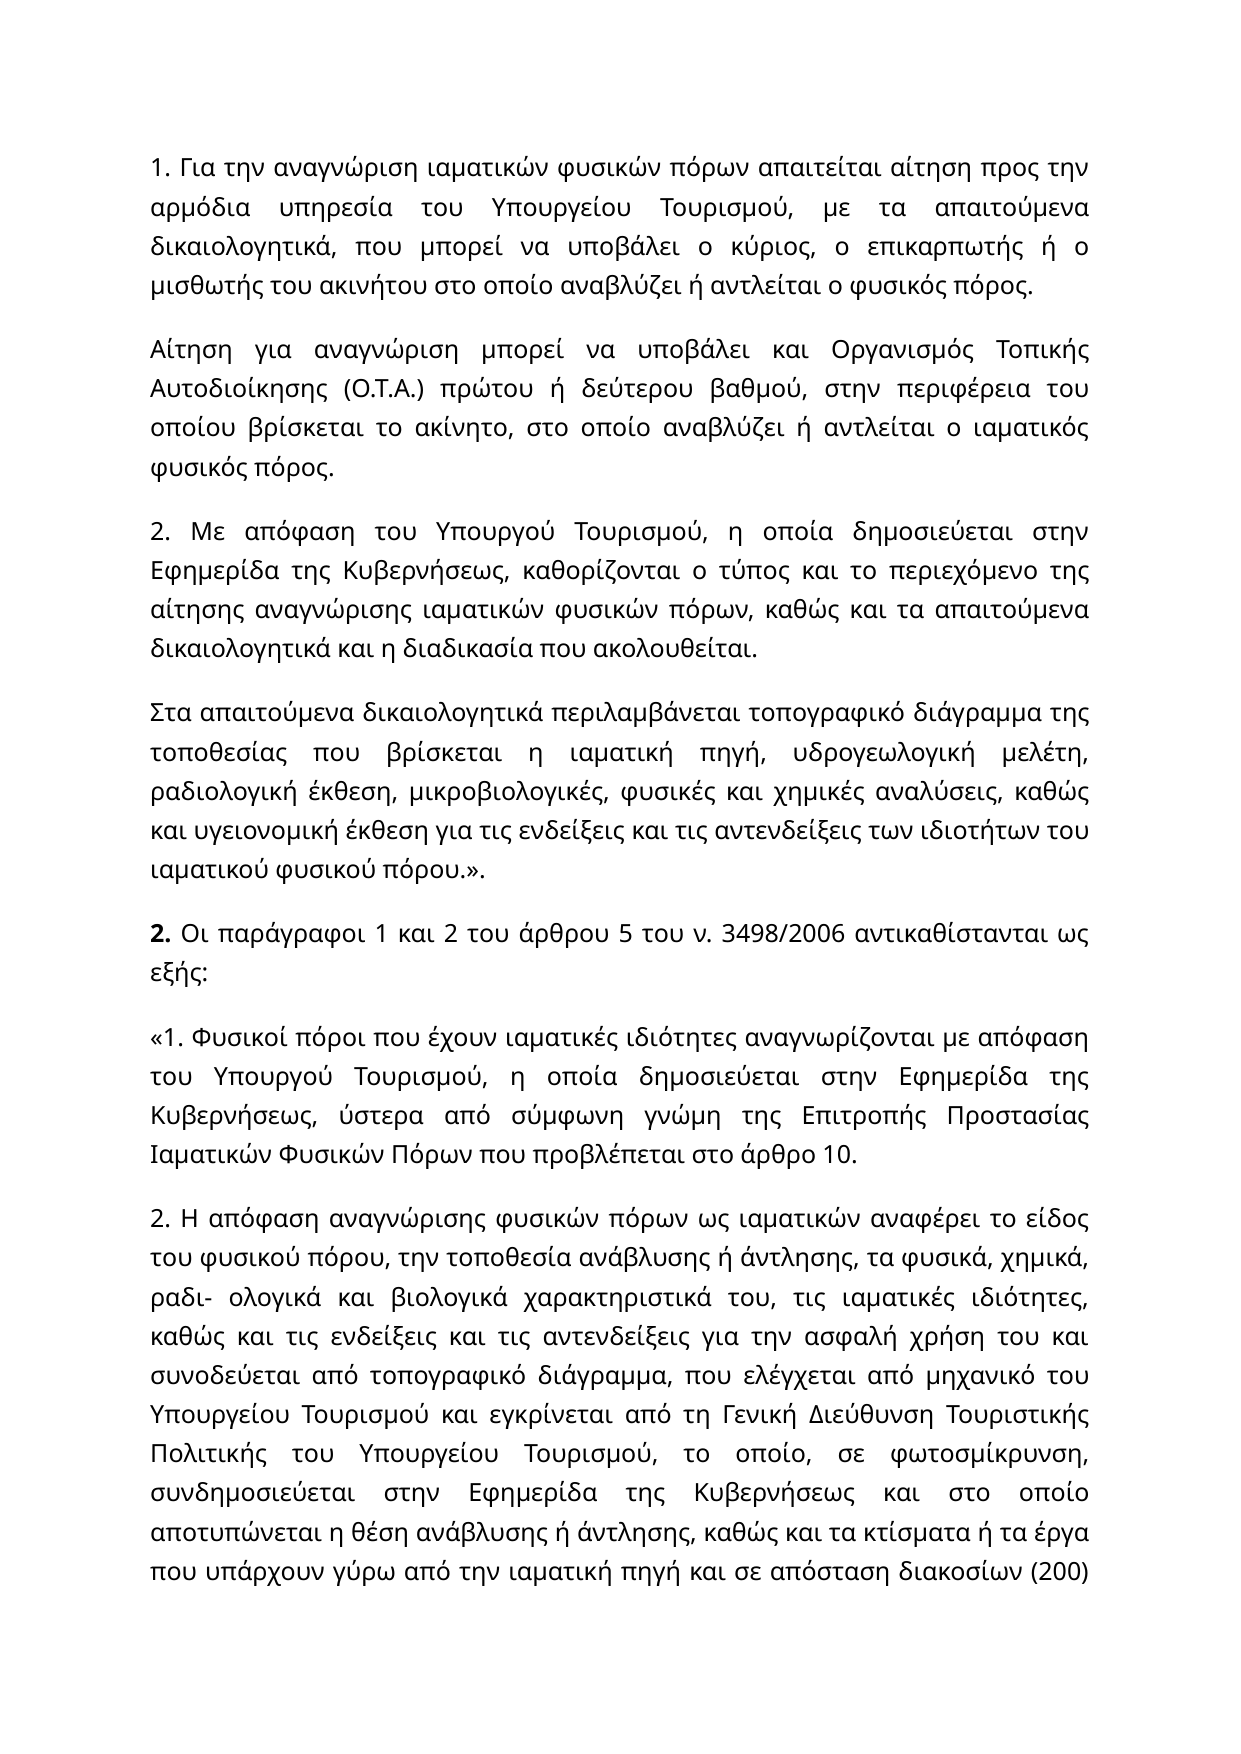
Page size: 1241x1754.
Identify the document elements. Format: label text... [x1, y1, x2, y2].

text 2. Με απόφαση του Υπουργού Τουρισμού, η οποία δημοσιεύεται στην Εφημερίδα της Κυβερνήσεως, καθορίζονται ο τύπος και το περιεχόμενο της αίτησης αναγνώρισης ιαματικών φυσικών πόρων, καθώς και τα απαιτούμενα δικαιολογητικά και η διαδικασία που ακολουθείται. [150, 513, 1090, 665]
text 2. Οι παράγραφοι 1 και 2 του άρθρου 5 του ν. 3498/2006 αντικαθίστανται ως εξής: [150, 916, 1090, 989]
text 2. Η απόφαση αναγνώρισης φυσικών πόρων ως ιαματικών αναφέρει το είδος του φυσικού πόρου, την τοποθεσία ανάβλυσης ή άντλησης, τα φυσικά, χημικά, ραδι- ολογικά και βιολογικά χαρακτηριστικά του, τις ιαματικές ιδιότητες, καθώς και τις ενδείξεις και τις αντενδείξεις για την ασφαλή χρήση του και συνοδεύεται από τοπογραφικό διάγραμμα, που ελέγχεται από μηχανικό του Υπουργείου Τουρισμού και εγκρίνεται από τη Γενική Διεύθυνση Τουριστικής Πολιτικής του Υπουργείου Τουρισμού, το οποίο, σε φωτοσμίκρυνση, συνδημοσιεύεται στην Εφημερίδα της Κυβερνήσεως και στο οποίο αποτυπώνεται η θέση ανάβλυσης ή άντλησης, καθώς και τα κτίσματα ή τα έργα που υπάρχουν γύρω από την ιαματική πηγή και σε απόσταση διακοσίων (200) [150, 1201, 1090, 1587]
text «1. Φυσικοί πόροι που έχουν ιαματικές ιδιότητες αναγνωρίζονται με απόφαση του Υπουργού Τουρισμού, η οποία δημοσιεύεται στην Εφημερίδα της Κυβερνήσεως, ύστερα από σύμφωνη γνώμη της Επιτροπής Προστασίας Ιαματικών Φυσικών Πόρων που προβλέπεται στο άρθρο 10. [150, 1019, 1090, 1171]
text 1. Για την αναγνώριση ιαματικών φυσικών πόρων απαιτείται αίτηση προς την αρμόδια υπηρεσία του Υπουργείου Τουρισμού, με τα απαιτούμενα δικαιολογητικά, που μπορεί να υποβάλει ο κύριος, ο επικαρπωτής ή ο μισθωτής του ακινήτου στο οποίο αναβλύζει ή αντλείται ο φυσικός πόρος. [150, 150, 1090, 302]
text Στα απαιτούμενα δικαιολογητικά περιλαμβάνεται τοπογραφικό διάγραμμα της τοποθεσίας που βρίσκεται η ιαματική πηγή, υδρογεωλογική μελέτη, ραδιολογική έκθεση, μικροβιολογικές, φυσικές και χημικές αναλύσεις, καθώς και υγειονομική έκθεση για τις ενδείξεις και τις αντενδείξεις των ιδιοτήτων του ιαματικού φυσικού πόρου.». [150, 695, 1090, 886]
text Αίτηση για αναγνώριση μπορεί να υποβάλει και Οργανισμός Τοπικής Αυτοδιοίκησης (Ο.Τ.Α.) πρώτου ή δεύτερου βαθμού, στην περιφέρεια του οποίου βρίσκεται το ακίνητο, στο οποίο αναβλύζει ή αντλείται ο ιαματικός φυσικός πόρος. [150, 332, 1090, 483]
